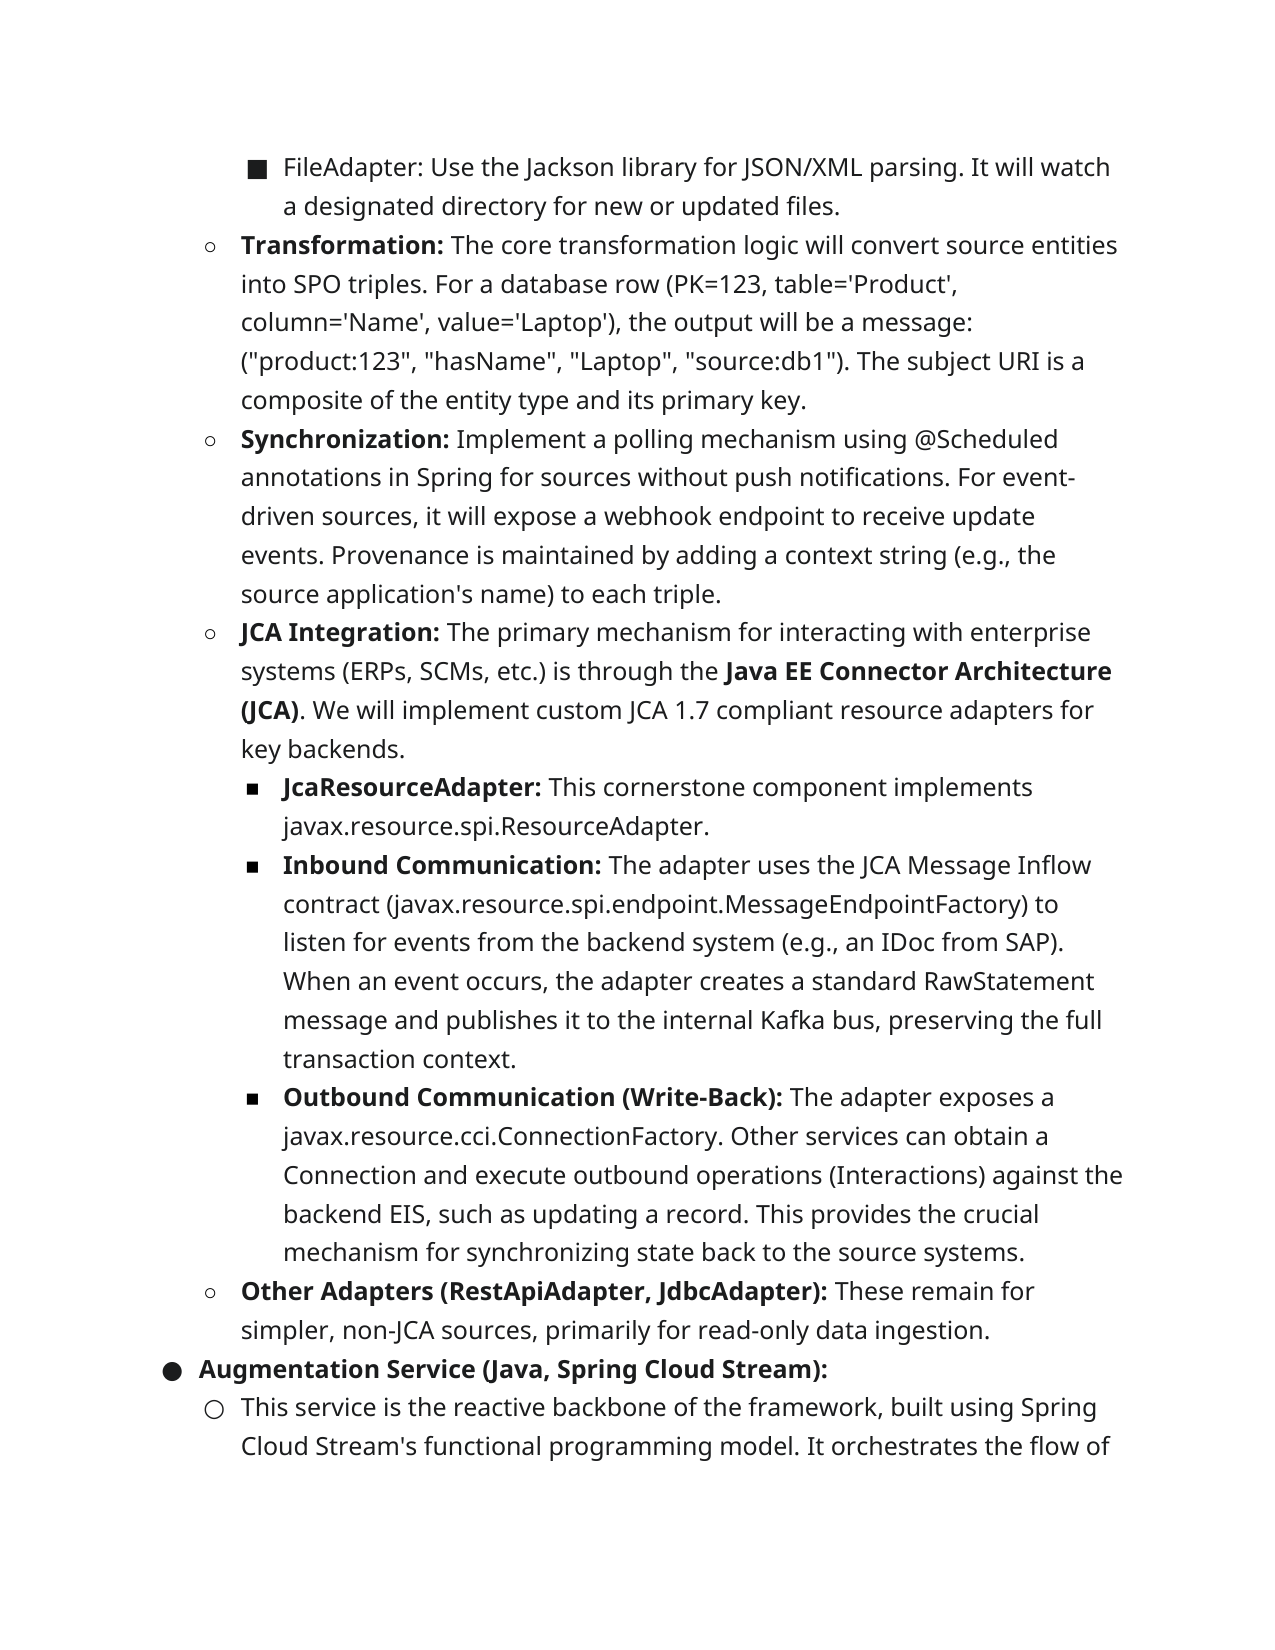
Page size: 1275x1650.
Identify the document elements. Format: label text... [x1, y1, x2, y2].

list Outbound Communication (Write-Back): The adapter exposes a javax.resource.cci.ConnectionFactory. Other services can obtain a Connection and execute outbound operations (Interactions) against the backend EIS, such as updating a record. This provides the crucial mechanism for synchronizing state back to the source systems. [245, 1080, 1125, 1269]
list Synchronization: Implement a polling mechanism using @Scheduled annotations in Spring for sources without push notifications. For event-driven sources, it will expose a webhook endpoint to receive update events. Provenance is maintained by adding a context string (e.g., the source application's name) to each triple. [203, 421, 1125, 610]
list Inbound Communication: The adapter uses the JCA Message Inflow contract (javax.resource.spi.endpoint.MessageEndpointFactory) to listen for events from the backend system (e.g., an IDoc from SAP). When an event occurs, the adapter creates a standard RawStatement message and publishes it to the internal Kafka bus, preserving the full transaction context. [245, 847, 1125, 1075]
list This service is the reactive backbone of the framework, built using Spring Cloud Stream's functional programming model. It orchestrates the flow of [203, 1390, 1125, 1463]
list Transformation: The core transformation logic will convert source entities into SPO triples. For a database row (PK=123, table='Product', column='Name', value='Laptop'), the output will be a message: ("product:123", "hasName", "Laptop", "source:db1"). The subject URI is a composite of the entity type and its primary key. [203, 227, 1125, 417]
list Other Adapters (RestApiAdapter, JdbcAdapter): These remain for simpler, non-JCA sources, primarily for read-only data ingestion. [203, 1274, 1125, 1347]
list JCA Integration: The primary mechanism for interacting with enterprise systems (ERPs, SCMs, etc.) is through the Java EE Connector Architecture (JCA). We will implement custom JCA 1.7 compliant resource adapters for key backends. [203, 615, 1125, 765]
list Augmentation Service (Java, Spring Cloud Stream): [161, 1351, 1125, 1385]
list FileAdapter: Use the Jackson library for JSON/XML parsing. It will watch a designated directory for new or updated files. [245, 150, 1125, 223]
list JcaResourceAdapter: This cornerstone component implements javax.resource.spi.ResourceAdapter. [245, 770, 1125, 843]
